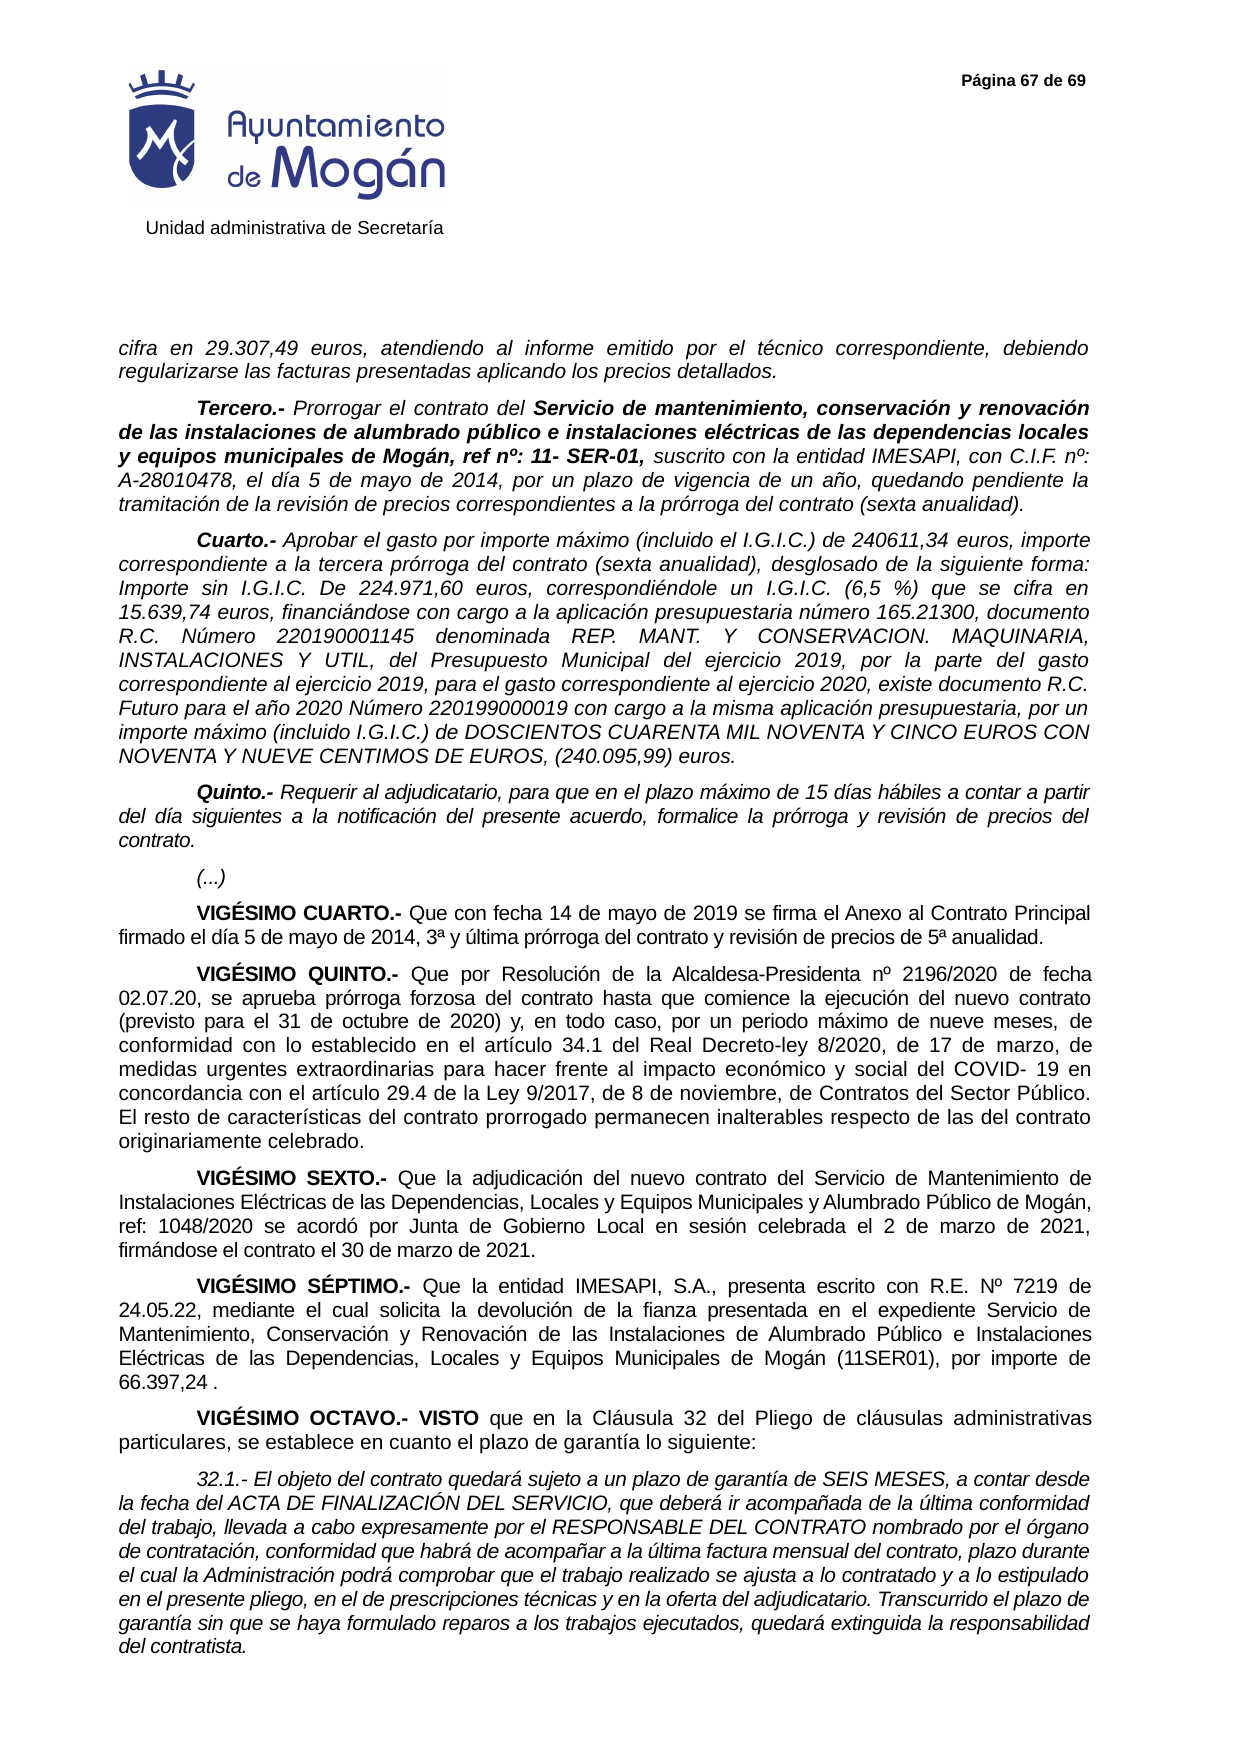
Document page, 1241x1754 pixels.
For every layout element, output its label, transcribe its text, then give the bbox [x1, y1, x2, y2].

text Quinto.- Requerir al adjudicatario, para que en el plazo máximo de 15 días hábiles a contar a partir del día siguientes a la notificación del presente acuerdo, formalice la prórroga y revisión de precios del contrato. [118, 780, 1092, 852]
text (...) [118, 864, 1092, 888]
picture [128, 70, 445, 206]
text VIGÉSIMO OCTAVO.- VISTO que en la Cláusula 32 del Pliego de cláusulas administrativas particulares, se establece en cuanto el plazo de garantía lo siguiente: [118, 1406, 1092, 1454]
text VIGÉSIMO CUARTO.- Que con fecha 14 de mayo de 2019 se firma el Anexo al Contrato Principal firmado el día 5 de mayo de 2014, 3ª y última prórroga del contrato y revisión de precios de 5ª anualidad. [118, 901, 1092, 949]
text VIGÉSIMO SÉPTIMO.- Que la entidad IMESAPI, S.A., presenta escrito con R.E. Nº 7219 de 24.05.22, mediante el cual solicita la devolución de la fianza presentada en el expediente Servicio de Mantenimiento, Conservación y Renovación de las Instalaciones de Alumbrado Público e Instalaciones Eléctricas de las Dependencias, Locales y Equipos Municipales de Mogán (11SER01), por importe de 66.397,24 . [118, 1274, 1092, 1394]
text 32.1.- El objeto del contrato quedará sujeto a un plazo de garantía de SEIS MESES, a contar desde la fecha del ACTA DE FINALIZACIÓN DEL SERVICIO, que deberá ir acompañada de la última conformidad del trabajo, llevada a cabo expresamente por el RESPONSABLE DEL CONTRATO nombrado por el órgano de contratación, conformidad que habrá de acompañar a la última factura mensual del contrato, plazo durante el cual la Administración podrá comprobar que el trabajo realizado se ajusta a lo contratado y a lo estipulado en el presente pliego, en el de prescripciones técnicas y en la oferta del adjudicatario. Transcurrido el plazo de garantía sin que se haya formulado reparos a los trabajos ejecutados, quedará extinguida la responsabilidad del contratista. [118, 1467, 1092, 1658]
text Cuarto.- Aprobar el gasto por importe máximo (incluido el I.G.I.C.) de 240611,34 euros, importe correspondiente a la tercera prórroga del contrato (sexta anualidad), desglosado de la siguiente forma: Importe sin I.G.I.C. De 224.971,60 euros, correspondiéndole un I.G.I.C. (6,5 %) que se cifra en 15.639,74 euros, financiándose con cargo a la aplicación presupuestaria número 165.21300, documento R.C. Número 220190001145 denominada REP. MANT. Y CONSERVACION. MAQUINARIA, INSTALACIONES Y UTIL, del Presupuesto Municipal del ejercicio 2019, por la parte del gasto correspondiente al ejercicio 2019, para el gasto correspondiente al ejercicio 2020, existe documento R.C. Futuro para el año 2020 Número 220199000019 con cargo a la misma aplicación presupuestaria, por un importe máximo (incluido I.G.I.C.) de DOSCIENTOS CUARENTA MIL NOVENTA Y CINCO EUROS CON NOVENTA Y NUEVE CENTIMOS DE EUROS, (240.095,99) euros. [118, 528, 1092, 768]
text VIGÉSIMO QUINTO.- Que por Resolución de la Alcaldesa-Presidenta nº 2196/2020 de fecha 02.07.20, se aprueba prórroga forzosa del contrato hasta que comience la ejecución del nuevo contrato (previsto para el 31 de octubre de 2020) y, en todo caso, por un periodo máximo de nueve meses, de conformidad con lo establecido en el artículo 34.1 del Real Decreto-ley 8/2020, de 17 de marzo, de medidas urgentes extraordinarias para hacer frente al impacto económico y social del COVID- 19 en concordancia con el artículo 29.4 de la Ley 9/2017, de 8 de noviembre, de Contratos del Sector Público. El resto de características del contrato prorrogado permanecen inalterables respecto de las del contrato originariamente celebrado. [118, 961, 1092, 1153]
text VIGÉSIMO SEXTO.- Que la adjudicación del nuevo contrato del Servicio de Mantenimiento de Instalaciones Eléctricas de las Dependencias, Locales y Equipos Municipales y Alumbrado Público de Mogán, ref: 1048/2020 se acordó por Junta de Gobierno Local en sesión celebrada el 2 de marzo de 2021, firmándose el contrato el 30 de marzo de 2021. [118, 1166, 1092, 1261]
text cifra en 29.307,49 euros, atendiendo al informe emitido por el técnico correspondiente, debiendo regularizarse las facturas presentadas aplicando los precios detallados. [118, 335, 1092, 383]
text Tercero.- Prorrogar el contrato del Servicio de mantenimiento, conservación y renovación de las instalaciones de alumbrado público e instalaciones eléctricas de las dependencias locales y equipos municipales de Mogán, ref nº: 11- SER-01, suscrito con la entidad IMESAPI, con C.I.F. nº: A-28010478, el día 5 de mayo de 2014, por un plazo de vigencia de un año, quedando pendiente la tramitación de la revisión de precios correspondientes a la prórroga del contrato (sexta anualidad). [118, 396, 1092, 516]
